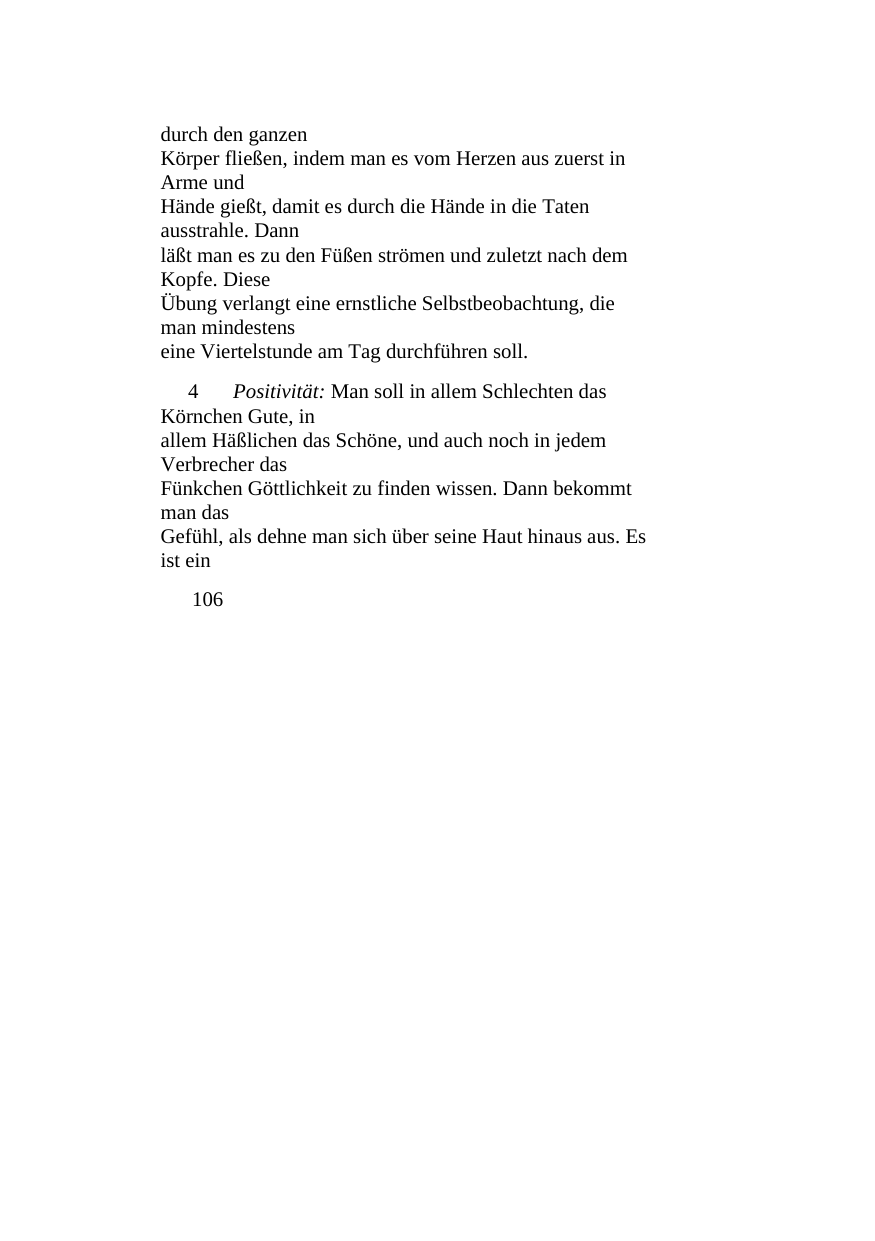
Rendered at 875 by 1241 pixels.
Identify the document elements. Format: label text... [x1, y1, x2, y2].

list durch den ganzen Körper fließen, indem man es vom Herzen aus zuerst in Arme und Hände gießt, damit es durch die Hände in die Taten ausstrahle. Dann läßt man es zu den Füßen strömen und zuletzt nach dem Kopfe. Diese Übung verlangt eine ernstliche Selbstbeobachtung, die man mindestens eine Viertelstunde am Tag durchführen soll. [115, 122, 650, 363]
text 106 [192, 587, 650, 611]
list Positivität: Man soll in allem Schlechten das Körnchen Gute, in allem Häßlichen das Schöne, und auch noch in jedem Verbrecher das Fünkchen Göttlichkeit zu finden wissen. Dann bekommt man das Gefühl, als dehne man sich über seine Haut hinaus aus. Es ist ein [115, 379, 650, 572]
